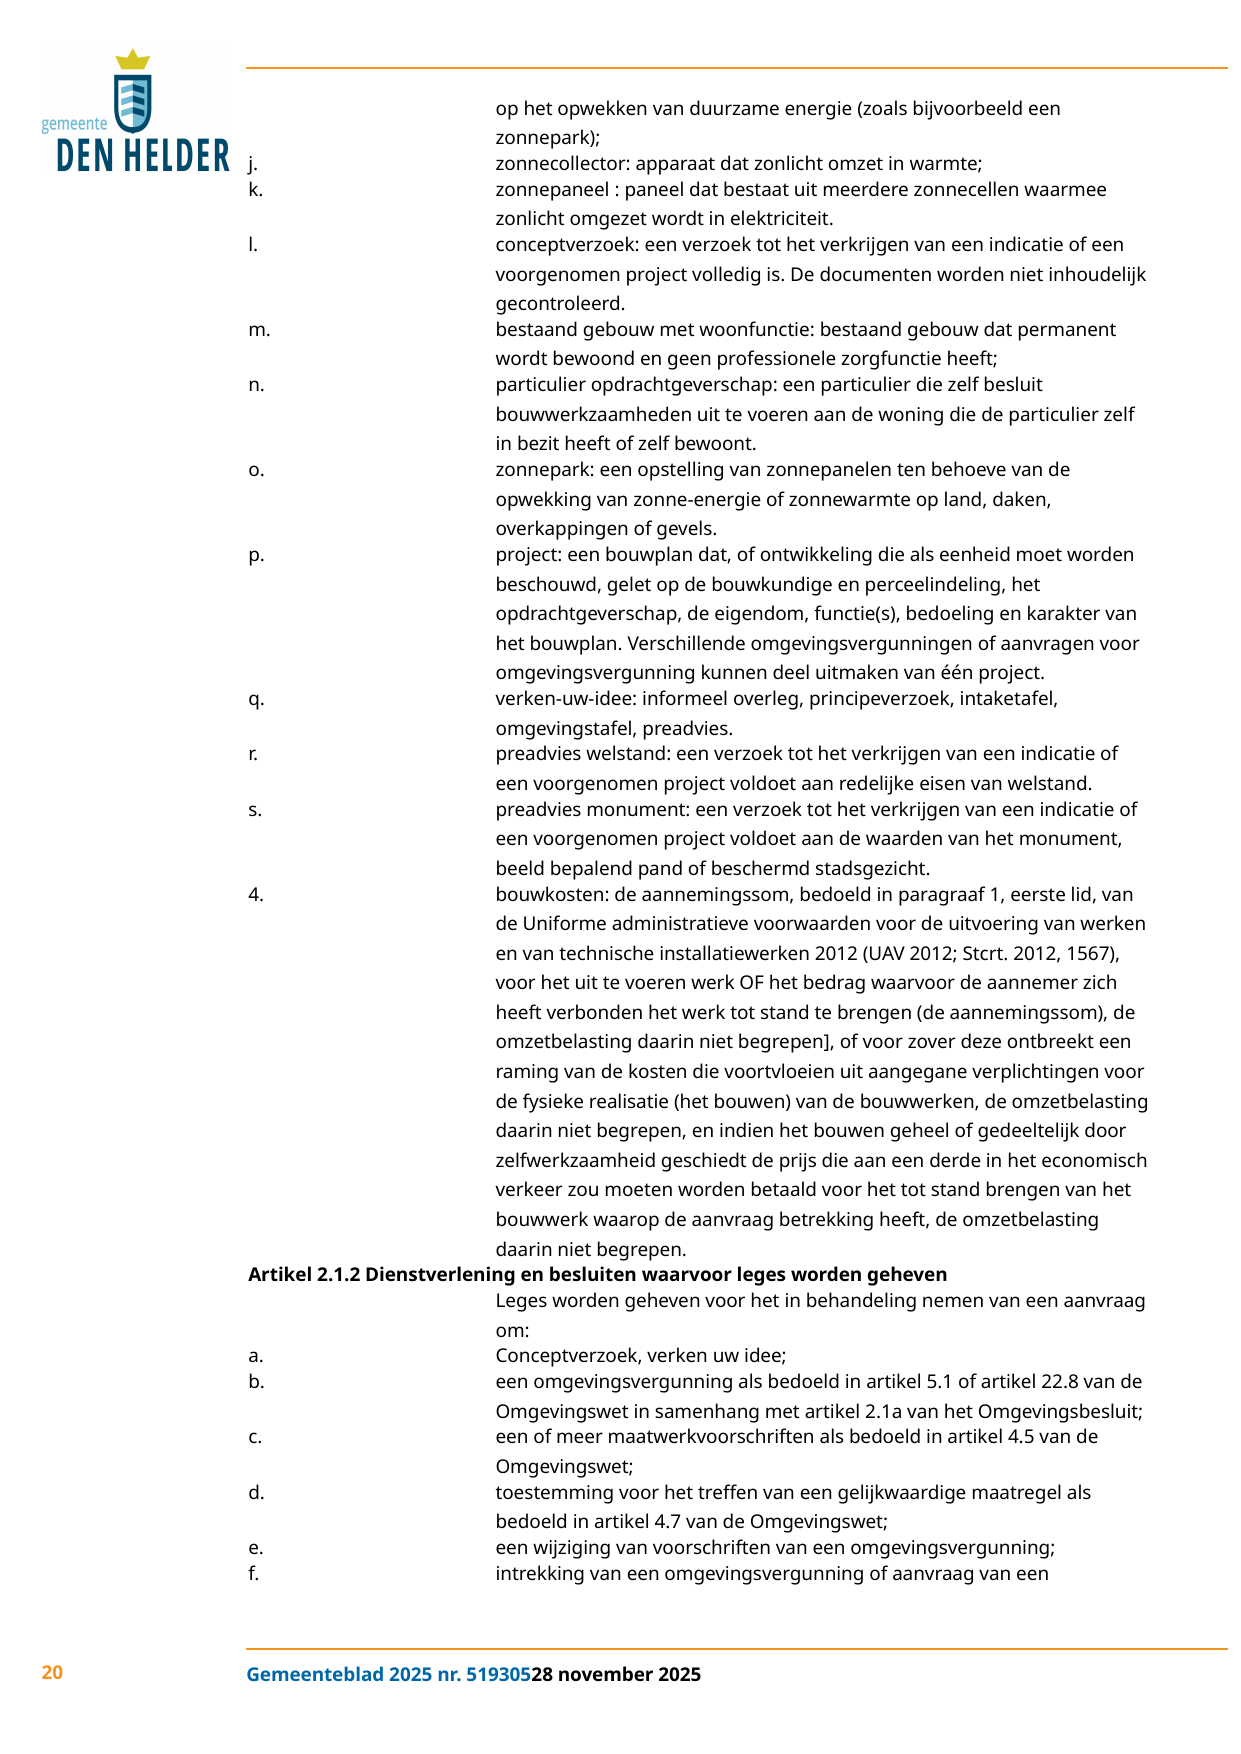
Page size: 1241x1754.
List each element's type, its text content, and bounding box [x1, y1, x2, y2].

table_cell verken-uw-idee: informeel overleg, principeverzoek, intaketafel, omgevingstafel, preadvies. [495, 685, 1152, 741]
table_cell s. [248, 796, 495, 881]
table_cell c. [248, 1424, 495, 1479]
table_cell 4. [248, 881, 495, 1261]
table_cell zonnepark: een opstelling van zonnepanelen ten behoeve van de opwekking van zonne-energie of zonnewarmte op land, daken, overkappingen of gevels. [495, 456, 1152, 541]
table_cell Artikel 2.1.2 Dienstverlening en besluiten waarvoor leges worden geheven [248, 1261, 1152, 1287]
table_cell j. [248, 150, 495, 176]
picture [220, 160, 224, 172]
table_cell zonnecollector: apparaat dat zonlicht omzet in warmte; [495, 150, 1152, 176]
table_cell r. [248, 741, 495, 796]
table_cell m. [248, 316, 495, 371]
table_cell e. [248, 1534, 495, 1560]
table_cell [248, 1287, 495, 1342]
table_cell zonnepaneel : paneel dat bestaat uit meerdere zonnecellen waarmee zonlicht omgezet wordt in elektriciteit. [495, 176, 1152, 231]
table_cell preadvies monument: een verzoek tot het verkrijgen van een indicatie of een voorgenomen project voldoet aan de waarden van het monument, beeld bepalend pand of beschermd stadsgezicht. [495, 796, 1152, 881]
table_cell een of meer maatwerkvoorschriften als bedoeld in artikel 4.5 van de Omgevingswet; [495, 1424, 1152, 1479]
picture [100, 154, 106, 172]
table_cell bestaand gebouw met woonfunctie: bestaand gebouw dat permanent wordt bewoond en geen professionele zorgfunctie heeft; [495, 316, 1152, 371]
table_cell a. [248, 1343, 495, 1368]
table_cell een wijziging van voorschriften van een omgevingsvergunning; [495, 1534, 1152, 1560]
table_cell o. [248, 456, 495, 541]
table_cell bouwkosten: de aannemingssom, bedoeld in paragraaf 1, eerste lid, van de Uniforme administratieve voorwaarden voor de uitvoering van werken en van technische installatiewerken 2012 (UAV 2012; Stcrt. 2012, 1567), voor het uit te voeren werk OF het bedrag waarvoor de aannemer zich heeft verbonden het werk tot stand te brengen (de aannemingssom), de omzetbelasting daarin niet begrepen], of voor zover deze ontbreekt een raming van de kosten die voortvloeien uit aangegane verplichtingen voor de fysieke realisatie (het bouwen) van de bouwwerken, de omzetbelasting daarin niet begrepen, en indien het bouwen geheel of gedeeltelijk door zelfwerkzaamheid geschiedt de prijs die aan een derde in het economisch verkeer zou moeten worden betaald voor het tot stand brengen van het bouwwerk waarop de aanvraag betrekking heeft, de omzetbelasting daarin niet begrepen. [495, 881, 1152, 1261]
table_cell [248, 95, 495, 150]
table_cell particulier opdrachtgeverschap: een particulier die zelf besluit bouwwerkzaamheden uit te voeren aan de woning die de particulier zelf in bezit heeft of zelf bewoont. [495, 371, 1152, 456]
table_cell op het opwekken van duurzame energie (zoals bijvoorbeeld een zonnepark); [495, 95, 1152, 150]
table_cell preadvies welstand: een verzoek tot het verkrijgen van een indicatie of een voorgenomen project voldoet aan redelijke eisen van welstand. [495, 741, 1152, 796]
table_cell Leges worden geheven voor het in behandeling nemen van een aanvraag om: [495, 1287, 1152, 1342]
table_cell intrekking van een omgevingsvergunning of aanvraag van een [495, 1560, 1152, 1586]
picture [63, 144, 68, 165]
table_cell p. [248, 541, 495, 685]
table_cell conceptverzoek: een verzoek tot het verkrijgen van een indicatie of een voorgenomen project volledig is. De documenten worden niet inhoudelijk gecontroleerd. [495, 231, 1152, 316]
table_cell een omgevingsvergunning als bedoeld in artikel 5.1 of artikel 22.8 van de Omgevingswet in samenhang met artikel 2.1a van het Omgevingsbesluit; [495, 1368, 1152, 1423]
picture [130, 157, 135, 172]
table_cell k. [248, 176, 495, 231]
table_cell toestemming voor het treffen van een gelijkwaardige maatregel als bedoeld in artikel 4.7 van de Omgevingswet; [495, 1479, 1152, 1534]
table_cell l. [248, 231, 495, 316]
picture [182, 144, 187, 165]
table_cell f. [248, 1560, 495, 1586]
table_cell n. [248, 371, 495, 456]
picture [41, 47, 231, 172]
table_cell d. [248, 1479, 495, 1534]
table_cell project: een bouwplan dat, of ontwikkeling die als eenheid moet worden beschouwd, gelet op de bouwkundige en perceelindeling, het opdrachtgeverschap, de eigendom, functie(s), bedoeling en karakter van het bouwplan. Verschillende omgevingsvergunningen of aanvragen voor omgevingsvergunning kunnen deel uitmaken van één project. [495, 541, 1152, 685]
table_cell q. [248, 685, 495, 741]
table_cell b. [248, 1368, 495, 1423]
table_cell Conceptverzoek, verken uw idee; [495, 1343, 1152, 1368]
